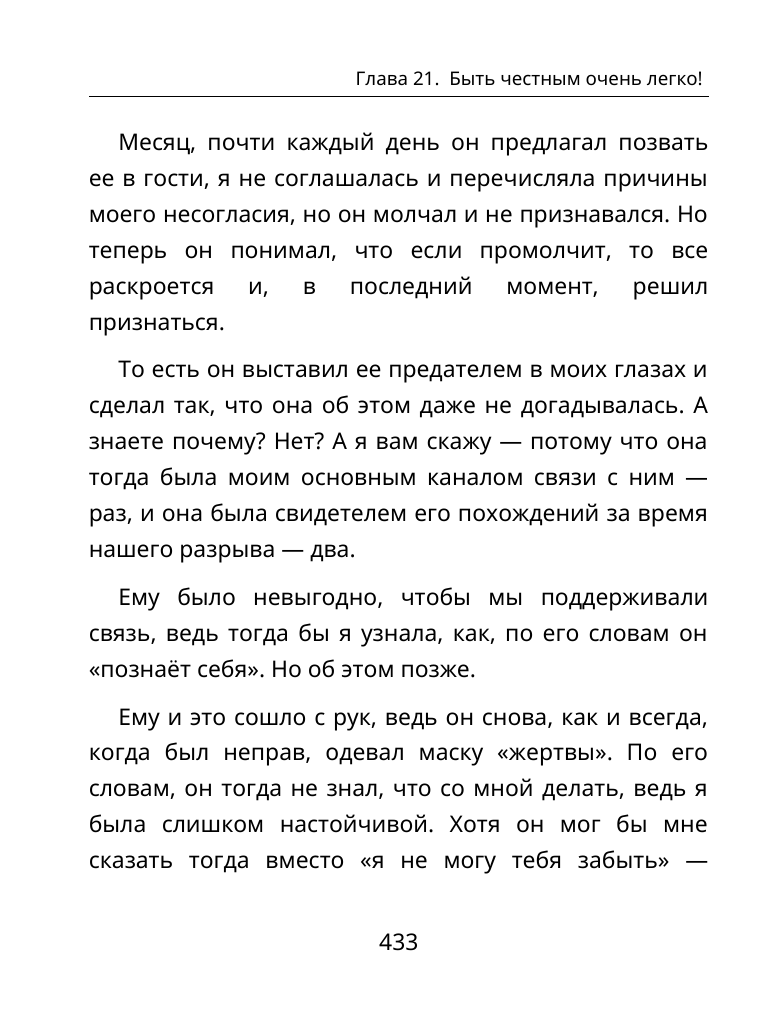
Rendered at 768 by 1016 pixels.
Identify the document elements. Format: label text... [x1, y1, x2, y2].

text То есть он выставил ее предателем в моих глазах и сделал так, что она об этом даже не догадывалась. А знаете почему? Нет? А я вам скажу — потому что она тогда была моим основным каналом связи с ним — раз, и она была свидетелем его похождений за время нашего разрыва — два. [88, 353, 709, 564]
text Ему и это сошло с рук, ведь он снова, как и всегда, когда был неправ, одевал маску «жертвы». По его словам, он тогда не знал, что со мной делать, ведь я была слишком настойчивой. Хотя он мог бы мне сказать тогда вместо «я не могу тебя забыть» — [88, 700, 709, 875]
text Ему было невыгодно, чтобы мы поддерживали связь, ведь тогда бы я узнала, как, по его словам он «познаёт себя». Но об этом позже. [88, 581, 709, 684]
text Месяц, почти каждый день он предлагал позвать ее в гости, я не соглашалась и перечисляла причины моего несогласия, но он молчал и не признавался. Но теперь он понимал, что если промолчит, то все раскроется и, в последний момент, решил признаться. [88, 126, 709, 337]
